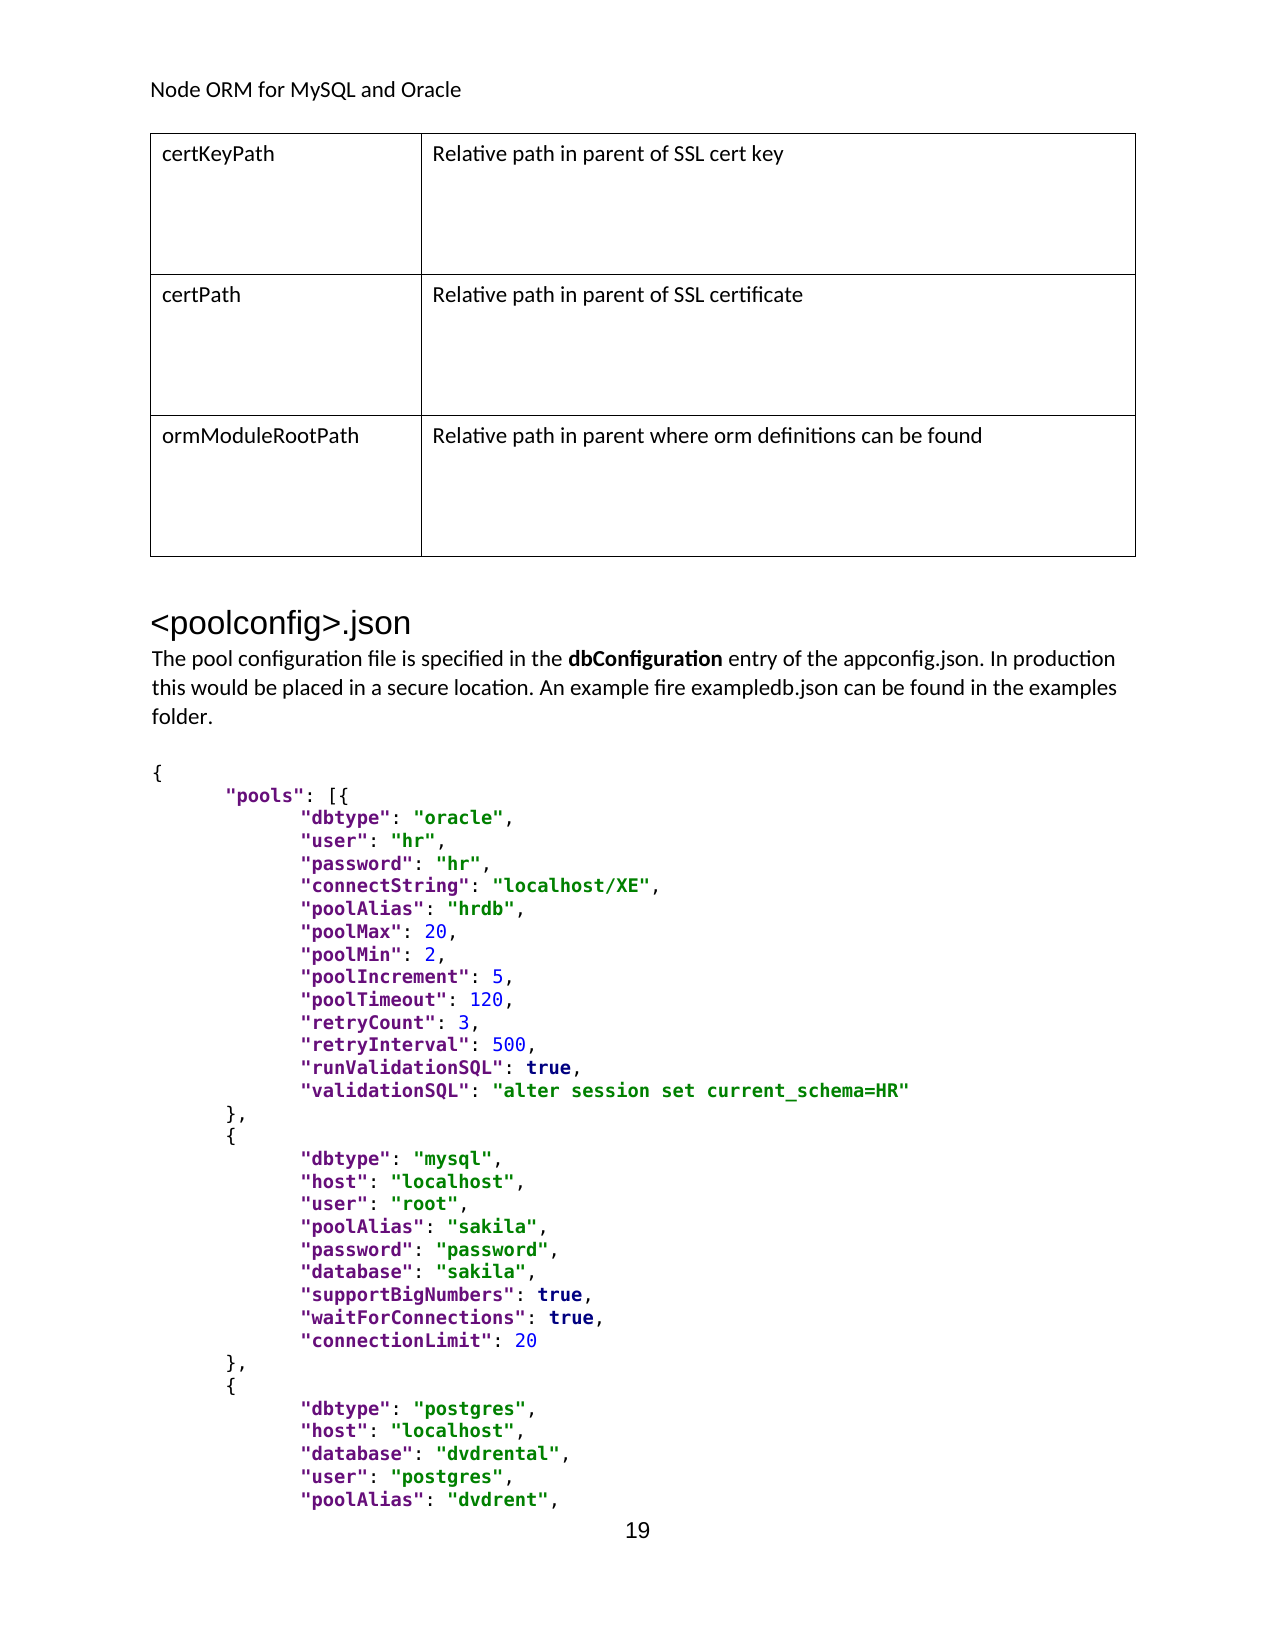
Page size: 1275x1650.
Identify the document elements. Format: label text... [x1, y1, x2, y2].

subtitle <poolconfig>.json [150, 603, 1143, 642]
text { "pools": [{ "dbtype": "oracle", "user": "hr", "password": "hr", "connectString": "localhost/XE", "poolAlias": "hrdb", "poolMax": 20, "poolMin": 2, "poolIncrement": 5, "poolTimeout": 120, "retryCount": 3, "retryInterval": 500, "runValidationSQL": true, "validationSQL": "alter session set current_schema=HR" }, { "dbtype": "mysql", "host": "localhost", "user": "root", "poolAlias": "sakila", "password": "password", "database": "sakila", "supportBigNumbers": true, "waitForConnections": true, "connectionLimit": 20 }, { "dbtype": "postgres", "host": "localhost", "database": "dvdrental", "user": "postgres", "poolAlias": "dvdrent", [152, 762, 1143, 1511]
table_cell Relative path in parent where orm definitions can be found [422, 416, 1135, 556]
text The pool configuration file is specified in the dbConfiguration entry of the appconfig.json. In production this would be placed in a secure location. An example fire exampledb.json can be found in the examples folder. [152, 644, 1143, 730]
table_cell ormModuleRootPath [151, 416, 421, 556]
table_cell Relative path in parent of SSL cert key [422, 134, 1135, 274]
table_cell certKeyPath [151, 134, 421, 274]
table_cell certPath [151, 275, 421, 415]
table_cell Relative path in parent of SSL certificate [422, 275, 1135, 415]
